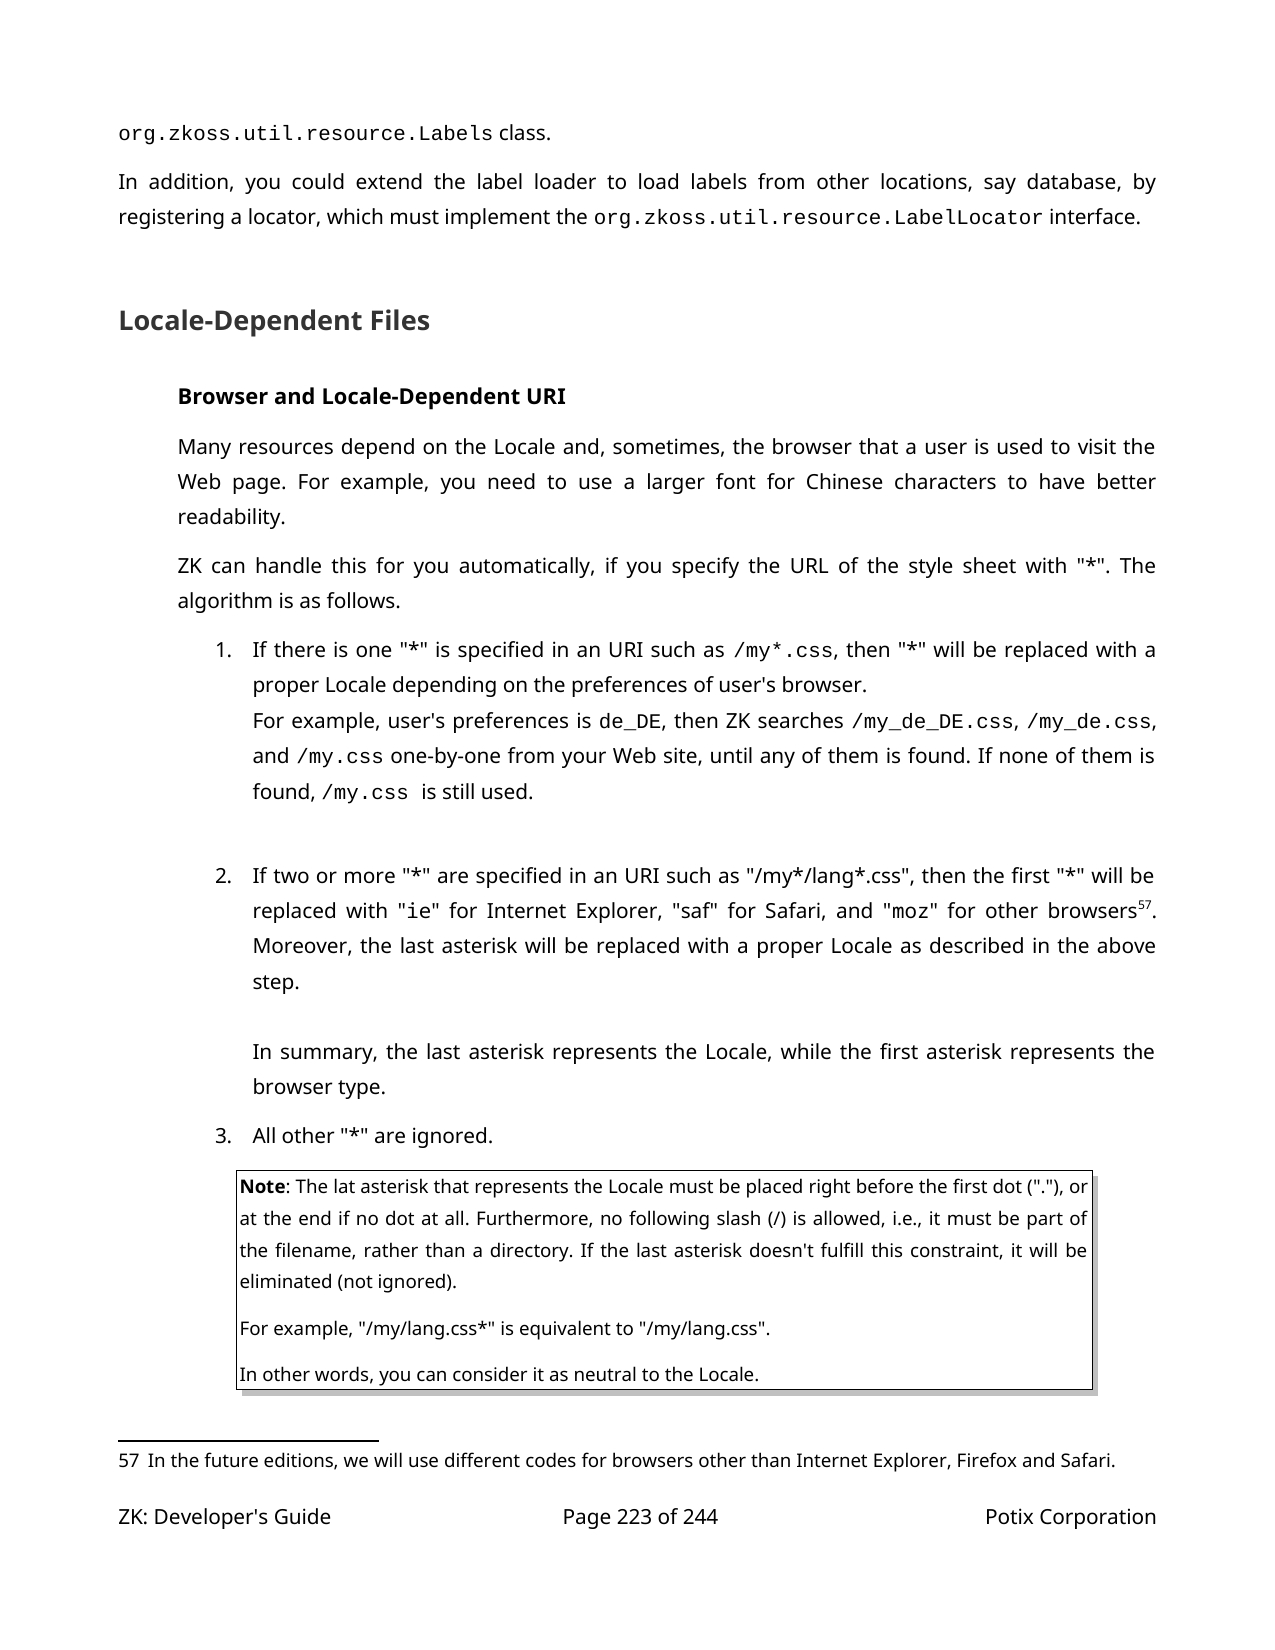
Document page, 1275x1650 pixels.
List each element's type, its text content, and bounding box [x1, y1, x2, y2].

text org.zkoss.util.resource.Labels class. [118, 118, 1157, 147]
text In addition, you could extend the label loader to load labels from other locations, say database, by registering a locator, which must implement the org.zkoss.util.resource.LabelLocator interface. [118, 167, 1157, 231]
text For example, "/my/lang.css*" is equivalent to "/my/lang.css". [237, 1312, 1092, 1341]
subtitle Locale-Dependent Files [118, 302, 1157, 339]
list If two or more "*" are specified in an URI such as "/my*/lang*.css", then the first "*" will be replaced with "ie" for Internet Explorer, "saf" for Safari, and "moz" for other browsers. Moreover, the last asterisk will be replaced with a proper Locale as described in the above step. In summary, the last asterisk represents the Locale, while the first asterisk represents the browser type. [215, 861, 1157, 1101]
list In the future editions, we will use different codes for browsers other than Internet Explorer, Firefox and Safari. [118, 1447, 1157, 1473]
text ZK can handle this for you automatically, if you specify the URL of the style sheet with "*". The algorithm is as follows. [177, 551, 1157, 614]
list If there is one "*" is specified in an URI such as /my*.css, then "*" will be replaced with a proper Locale depending on the preferences of user's browser. For example, user's preferences is de_DE, then ZK searches /my_de_DE.css, /my_de.css, and /my.css one-by-one from your Web site, until any of them is found. If none of them is found, /my.css is still used. [215, 635, 1157, 841]
text Note: The lat asterisk that represents the Locale must be placed right before the first dot ("."), or at the end if no dot at all. Furthermore, no following slash (/) is allowed, i.e., it must be part of the filename, rather than a directory. If the last asterisk doesn't fulfill this constraint, it will be eliminated (not ignored). [237, 1171, 1092, 1294]
subtitle Browser and Locale-Dependent URI [177, 381, 1157, 411]
text Many resources depend on the Locale and, sometimes, the browser that a user is used to visit the Web page. For example, you need to use a larger font for Chinese characters to have better readability. [177, 432, 1157, 530]
list All other "*" are ignored. [215, 1121, 1157, 1149]
text In other words, you can consider it as neutral to the Locale. [237, 1358, 1092, 1389]
